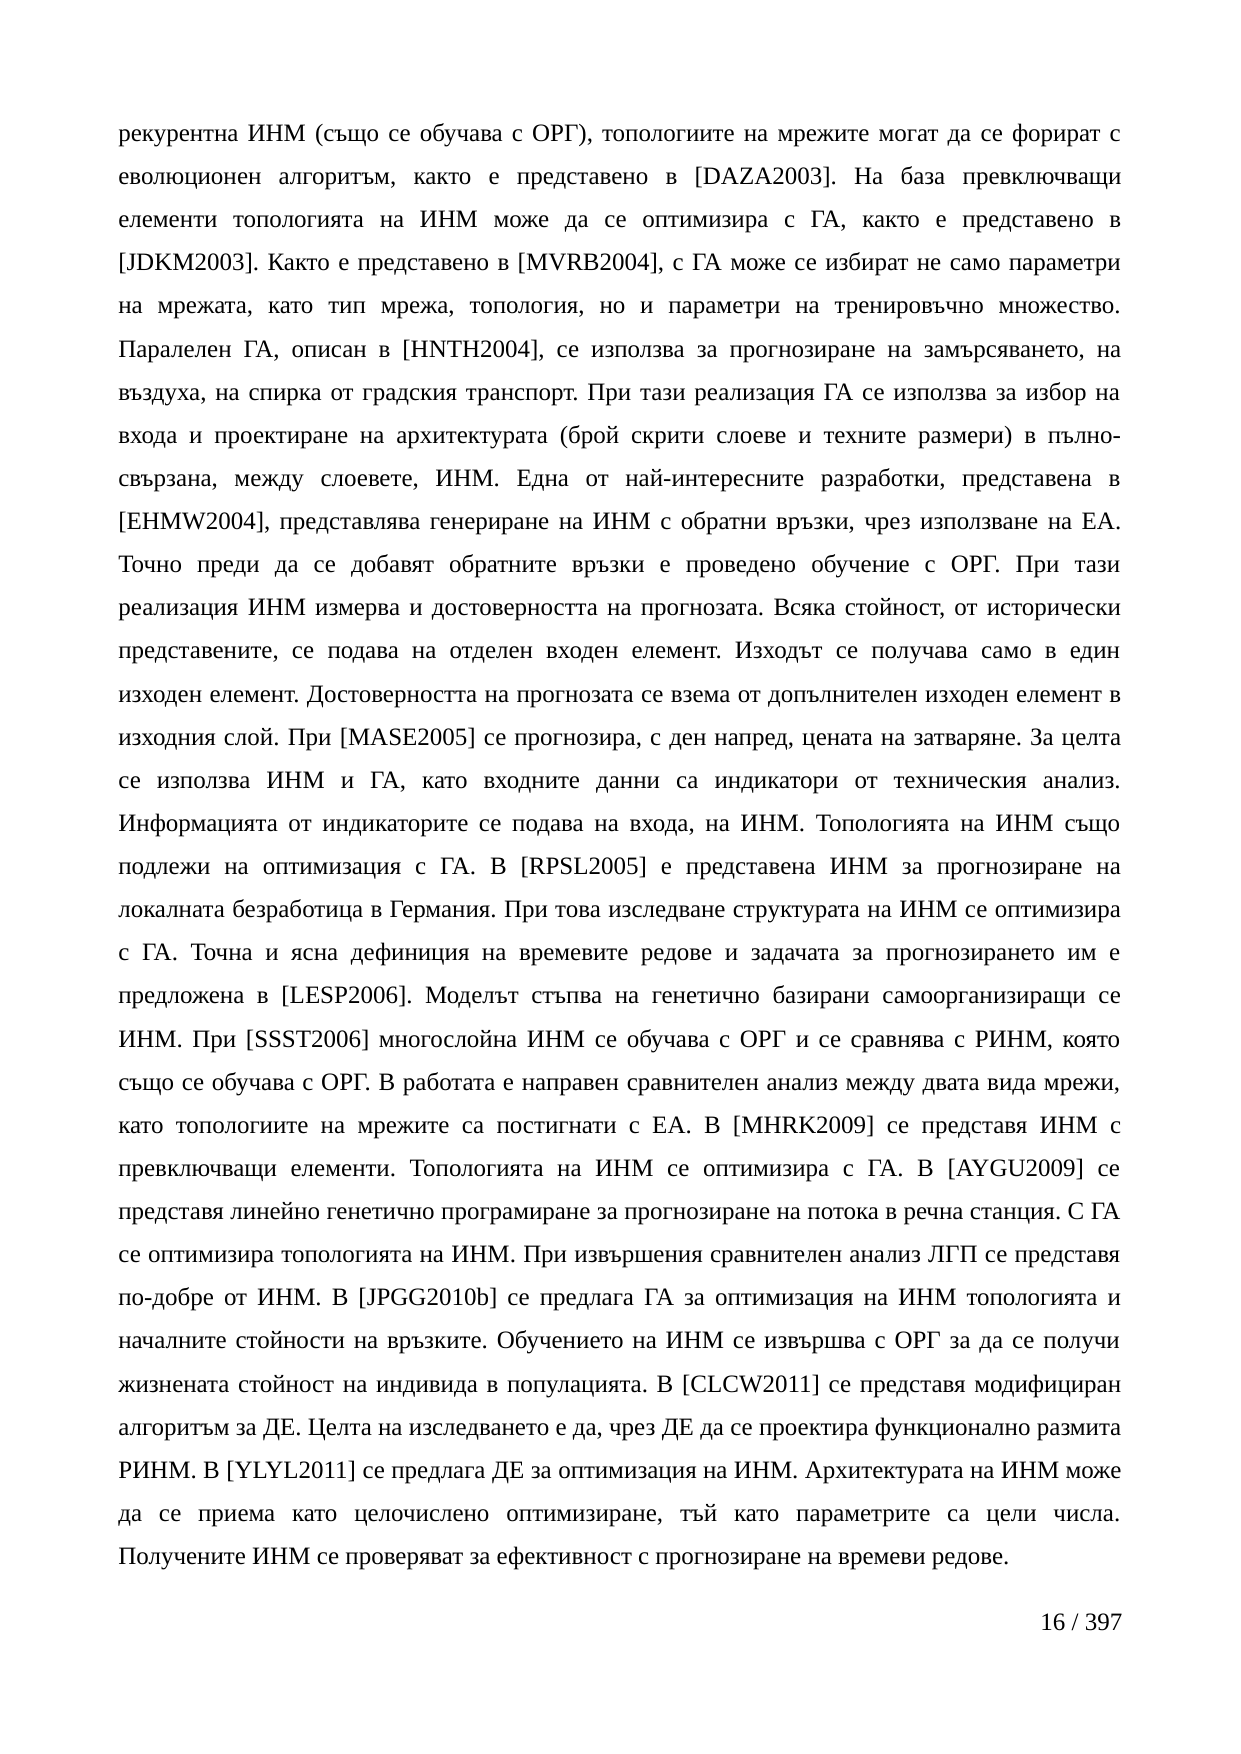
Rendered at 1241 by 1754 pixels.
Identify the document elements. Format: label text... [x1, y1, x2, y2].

text рекурентна ИНМ (също се обучава с ОРГ), топологиите на мрежите могат да се форират с еволюционен алгоритъм, както е представено в [DAZA2003]. На база превключващи елементи топологията на ИНМ може да се оптимизира с ГА, както е представено в [JDKM2003]. Както е представено в [MVRB2004], с ГА може се избират не само параметри на мрежата, като тип мрежа, топология, но и параметри на тренировъчно множество. Паралелен ГА, описан в [HNTH2004], се използва за прогнозиране на замърсяването, на въздуха, на спирка от градския транспорт. При тази реализация ГА се използва за избор на входа и проектиране на архитектурата (брой скрити слоеве и техните размери) в пълно-свързана, между слоевете, ИНМ. Една от най-интересните разработки, представена в [EHMW2004], представлява генериране на ИНМ с обратни връзки, чрез използване на ЕА. Точно преди да се добавят обратните връзки е проведено обучение с ОРГ. При тази реализация ИНМ измерва и достоверността на прогнозата. Всяка стойност, от исторически представените, се подава на отделен входен елемент. Изходът се получава само в един изходен елемент. Достоверността на прогнозата се взема от допълнителен изходен елемент в изходния слой. При [MASE2005] се прогнозира, с ден напред, цената на затваряне. За целта се използва ИНМ и ГА, като входните данни са индикатори от техническия анализ. Информацията от индикаторите се подава на входа, на ИНМ. Топологията на ИНМ също подлежи на оптимизация с ГА. В [RPSL2005] е представена ИНМ за прогнозиране на локалната безработица в Германия. При това изследване структурата на ИНМ се оптимизира с ГА. Точна и ясна дефиниция на времевите редове и задачата за прогнозирането им е предложена в [LESP2006]. Моделът стъпва на генетично базирани самоорганизиращи се ИНМ. При [SSST2006] многослойна ИНМ се обучава с ОРГ и се сравнява с РИНМ, която също се обучава с ОРГ. В работата е направен сравнителен анализ между двата вида мрежи, като топологиите на мрежите са постигнати с ЕА. В [MHRK2009] се представя ИНМ с превключващи елементи. Топологията на ИНМ се оптимизира с ГА. В [AYGU2009] се представя линейно генетично програмиране за прогнозиране на потока в речна станция. С ГА се оптимизира топологията на ИНМ. При извършения сравнителен анализ ЛГП се представя по-добре от ИНМ. В [JPGG2010b] се предлага ГА за оптимизация на ИНМ топологията и началните стойности на връзките. Обучението на ИНМ се извършва с ОРГ за да се получи жизнената стойност на индивида в популацията. В [CLCW2011] се представя модифициран алгоритъм за ДЕ. Целта на изследването е да, чрез ДЕ да се проектира функционално размита РИНМ. В [YLYL2011] се предлага ДЕ за оптимизация на ИНМ. Архитектурата на ИНМ може да се приема като целочислено оптимизиране, тъй като параметрите са цели числа. Получените ИНМ се проверяват за ефективност с прогнозиране на времеви редове. [118, 118, 1122, 1570]
